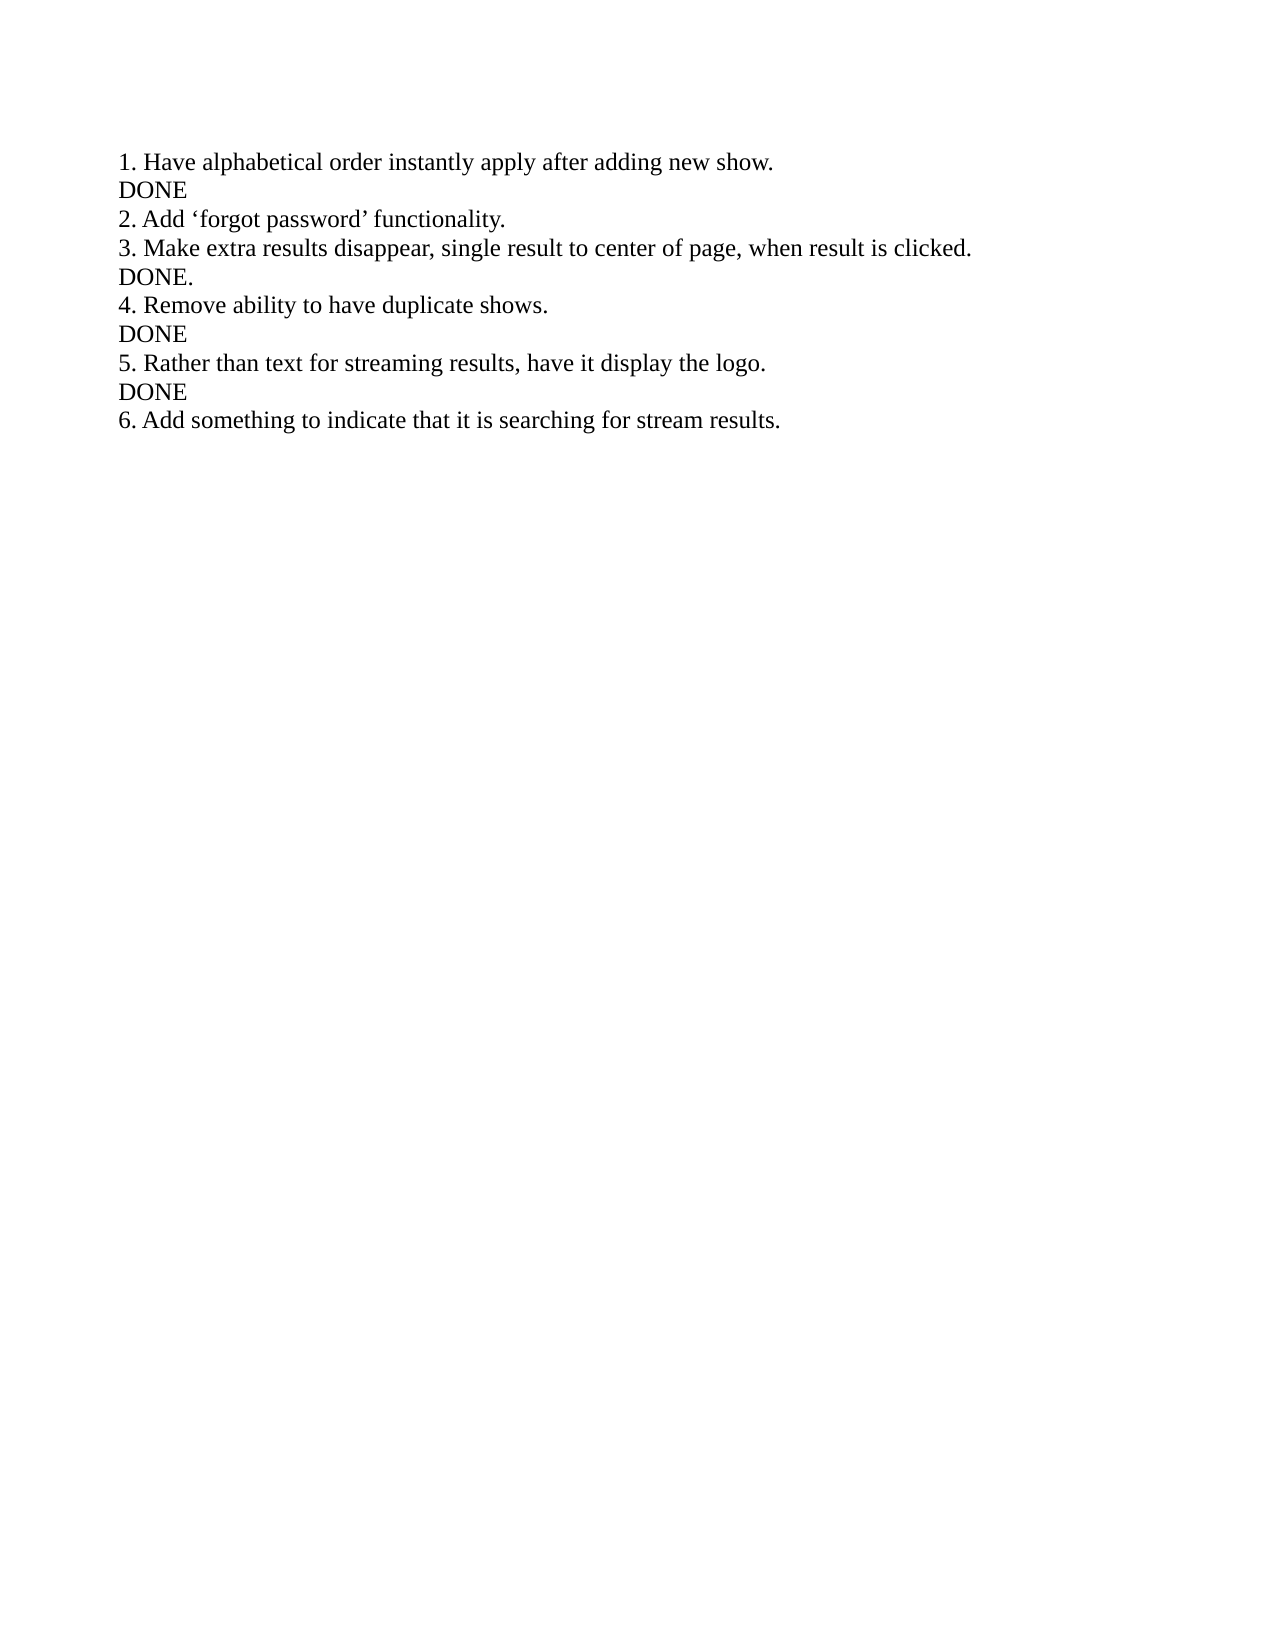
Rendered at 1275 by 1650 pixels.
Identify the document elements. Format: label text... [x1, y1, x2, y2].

text 6. Add something to indicate that it is searching for stream results. [118, 406, 1157, 434]
text DONE [118, 319, 1157, 348]
text 4. Remove ability to have duplicate shows. [118, 291, 1157, 319]
text 2. Add ‘forgot password’ functionality. [118, 204, 1157, 233]
text 5. Rather than text for streaming results, have it display the logo. [118, 348, 1157, 377]
text 1. Have alphabetical order instantly apply after adding new show. [118, 147, 1157, 176]
text DONE [118, 176, 1157, 204]
text DONE [118, 377, 1157, 406]
text DONE. [118, 262, 1157, 291]
text 3. Make extra results disappear, single result to center of page, when result is clicked. [118, 233, 1157, 262]
